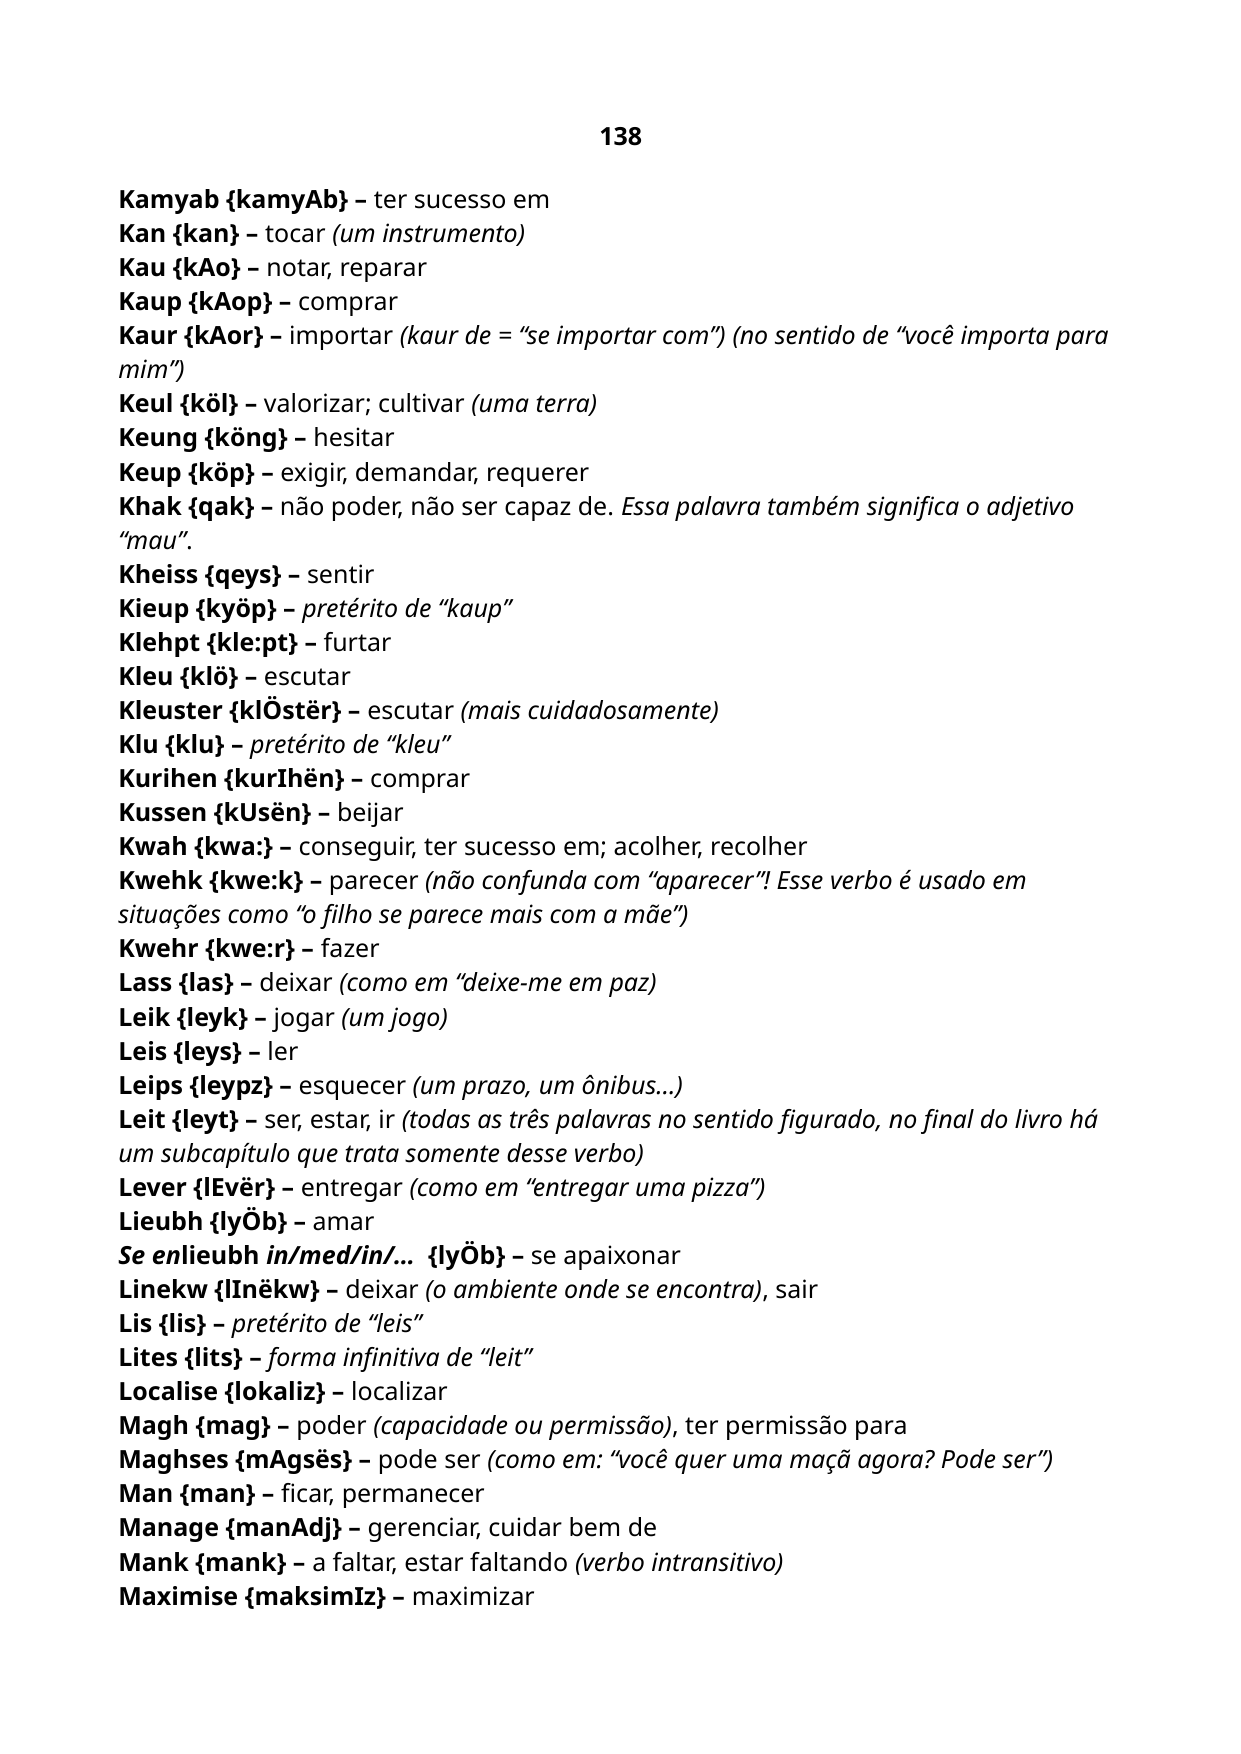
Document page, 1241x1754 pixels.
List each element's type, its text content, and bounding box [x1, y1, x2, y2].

text Lites {lits} – forma infinitiva de “leit” [118, 1340, 1123, 1374]
text Kleu {klö} – escutar [118, 658, 1123, 693]
text Lever {lEvër} – entregar (como em “entregar uma pizza”) [118, 1169, 1123, 1203]
text Lass {las} – deixar (como em “deixe-me em paz) [118, 965, 1123, 999]
text Linekw {lInëkw} – deixar (o ambiente onde se encontra), sair [118, 1272, 1123, 1306]
text Se enlieubh in/med/in/… {lyÖb} – se apaixonar [118, 1238, 1123, 1272]
text Kurihen {kurIhën} – comprar [118, 761, 1123, 795]
text Kwah {kwa:} – conseguir, ter sucesso em; acolher, recolher [118, 829, 1123, 863]
text Kaup {kAop} – comprar [118, 284, 1123, 318]
text Kan {kan} – tocar (um instrumento) [118, 216, 1123, 250]
text Kieup {kyöp} – pretérito de “kaup” [118, 590, 1123, 624]
text Klehpt {kle:pt} – furtar [118, 624, 1123, 658]
text Localise {lokaliz} – localizar [118, 1374, 1123, 1408]
text Kau {kAo} – notar, reparar [118, 250, 1123, 284]
text Manage {manAdj} – gerenciar, cuidar bem de [118, 1510, 1123, 1544]
text Kaur {kAor} – importar (kaur de = “se importar com”) (no sentido de “você importa para mim”) [118, 318, 1123, 386]
text Lis {lis} – pretérito de “leis” [118, 1306, 1123, 1340]
text Leit {leyt} – ser, estar, ir (todas as três palavras no sentido figurado, no final do livro há um subcapítulo que trata somente desse verbo) [118, 1101, 1123, 1169]
text Klu {klu} – pretérito de “kleu” [118, 727, 1123, 761]
text Khak {qak} – não poder, não ser capaz de. Essa palavra também significa o adjetivo “mau”. [118, 488, 1123, 556]
text Man {man} – ficar, permanecer [118, 1476, 1123, 1510]
text Keul {köl} – valorizar; cultivar (uma terra) [118, 386, 1123, 420]
text Magh {mag} – poder (capacidade ou permissão), ter permissão para [118, 1408, 1123, 1442]
text Kheiss {qeys} – sentir [118, 556, 1123, 590]
text Leis {leys} – ler [118, 1033, 1123, 1067]
text Kwehk {kwe:k} – parecer (não confunda com “aparecer”! Esse verbo é usado em situações como “o filho se parece mais com a mãe”) [118, 863, 1123, 931]
text Leips {leypz} – esquecer (um prazo, um ônibus…) [118, 1067, 1123, 1101]
text Kussen {kUsën} – beijar [118, 795, 1123, 829]
text Maghses {mAgsës} – pode ser (como em: “você quer uma maçã agora? Pode ser”) [118, 1442, 1123, 1476]
text Keup {köp} – exigir, demandar, requerer [118, 454, 1123, 488]
text Kleuster {klÖstër} – escutar (mais cuidadosamente) [118, 693, 1123, 727]
text Kwehr {kwe:r} – fazer [118, 931, 1123, 965]
text Lieubh {lyÖb} – amar [118, 1203, 1123, 1238]
text Maximise {maksimIz} – maximizar [118, 1578, 1123, 1612]
text Mank {mank} – a faltar, estar faltando (verbo intransitivo) [118, 1544, 1123, 1578]
text Keung {köng} – hesitar [118, 420, 1123, 454]
text Leik {leyk} – jogar (um jogo) [118, 999, 1123, 1033]
text Kamyab {kamyAb} – ter sucesso em [118, 182, 1123, 216]
